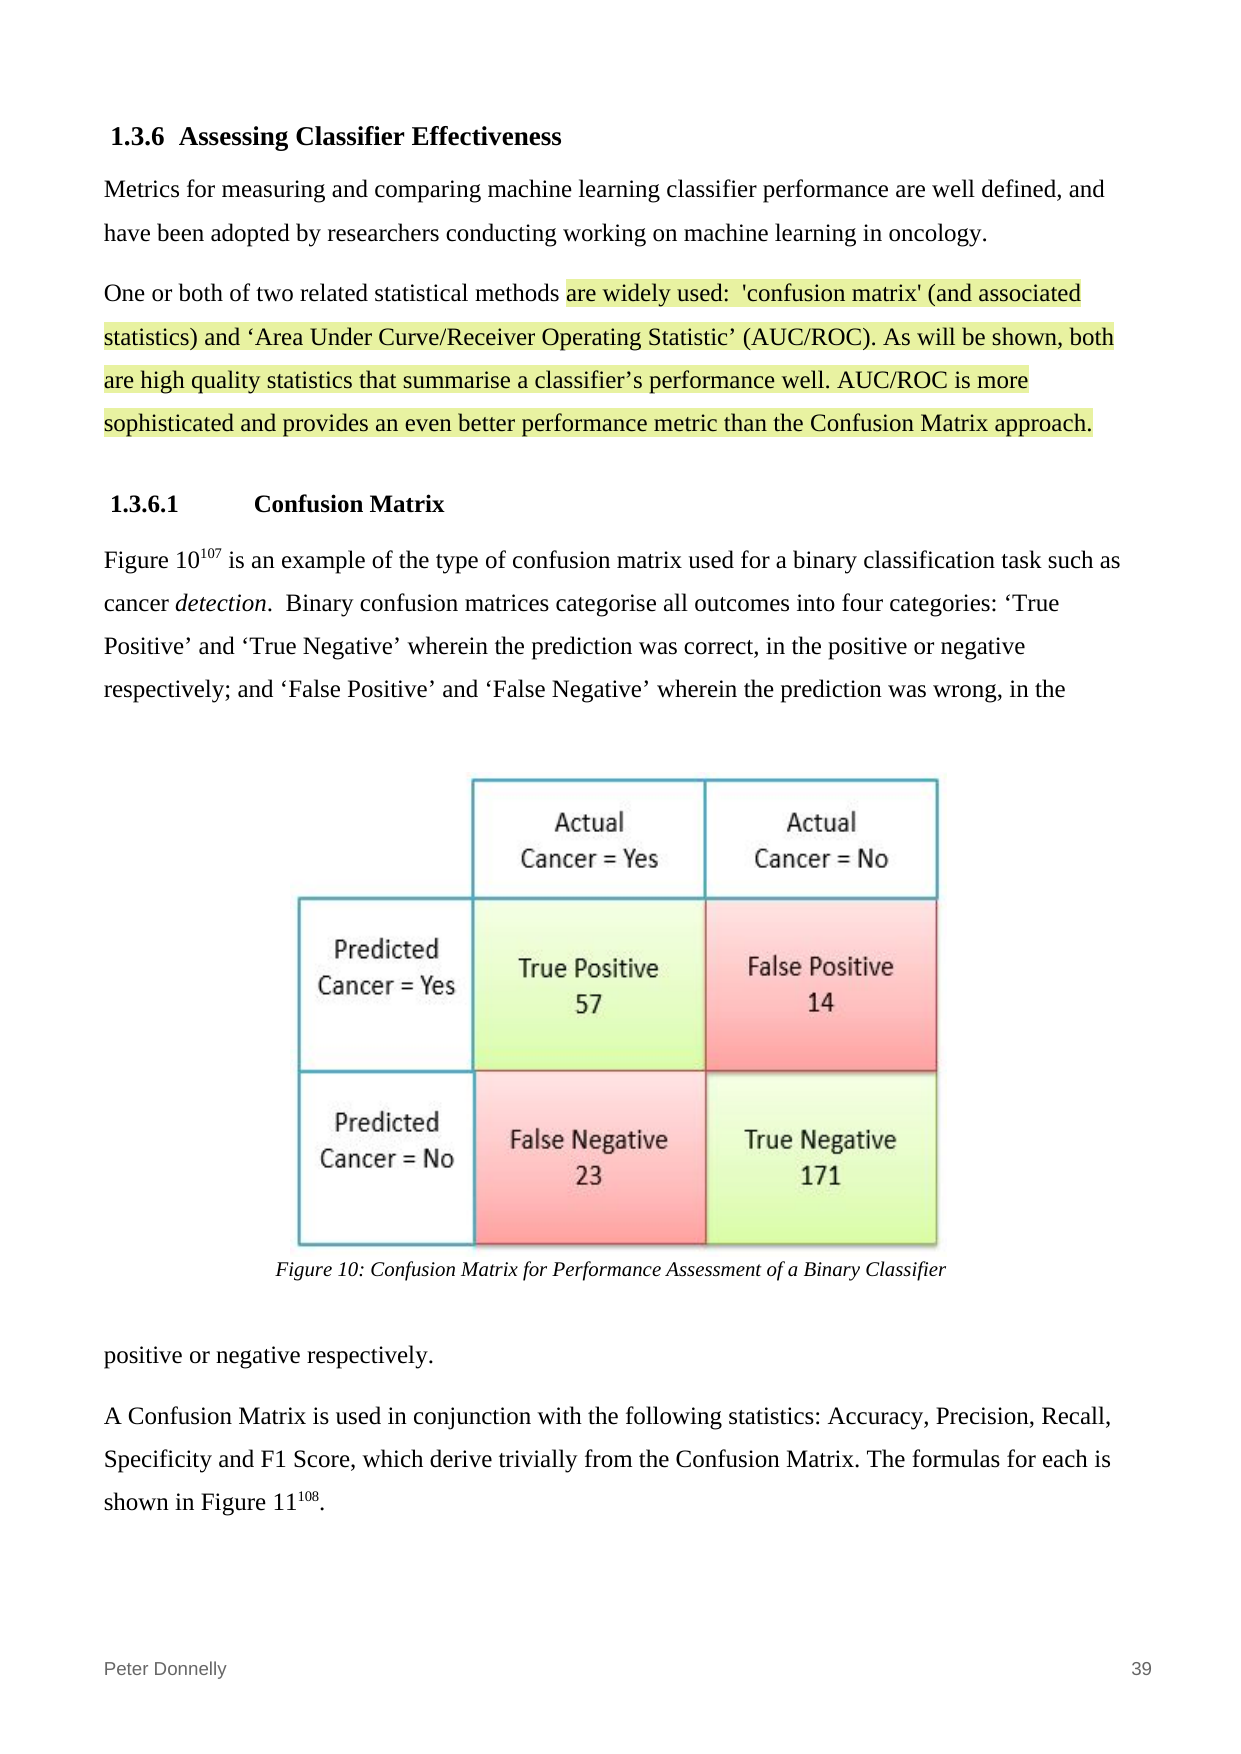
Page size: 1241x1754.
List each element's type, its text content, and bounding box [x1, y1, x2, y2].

subtitle Confusion Matrix [103, 489, 1146, 518]
picture [290, 772, 947, 1257]
text One or both of two related statistical methods are widely used: 'confusion matrix' (and associated statistics) and ‘Area Under Curve/Receiver Operating Statistic’ (AUC/ROC). As will be shown, both are high quality statistics that summarise a classifier’s performance well. AUC/ROC is more sophisticated and provides an even better performance metric than the Confusion Matrix approach. [103, 278, 1146, 437]
subtitle Assessing Classifier Effectiveness [103, 120, 1146, 151]
text A Confusion Matrix is used in conjunction with the following statistics: Accuracy, Precision, Recall, Specificity and F1 Score, which derive trivially from the Confusion Matrix. The formulas for each is shown in Figure 11. [103, 1401, 1146, 1516]
text Figure 10 is an example of the type of confusion matrix used for a binary classification task such as cancer detection. Binary confusion matrices categorise all outcomes into four categories: ‘True Positive’ and ‘True Negative’ wherein the prediction was correct, in the positive or negative respectively; and ‘False Positive’ and ‘False Negative’ wherein the prediction was wrong, in the positive or negative respectively. [103, 545, 1146, 1369]
text Figure 10: Confusion Matrix for Performance Assessment of a Binary Classifier [275, 785, 962, 1281]
text Metrics for measuring and comparing machine learning classifier performance are well defined, and have been adopted by researchers conducting working on machine learning in oncology. [103, 174, 1146, 246]
